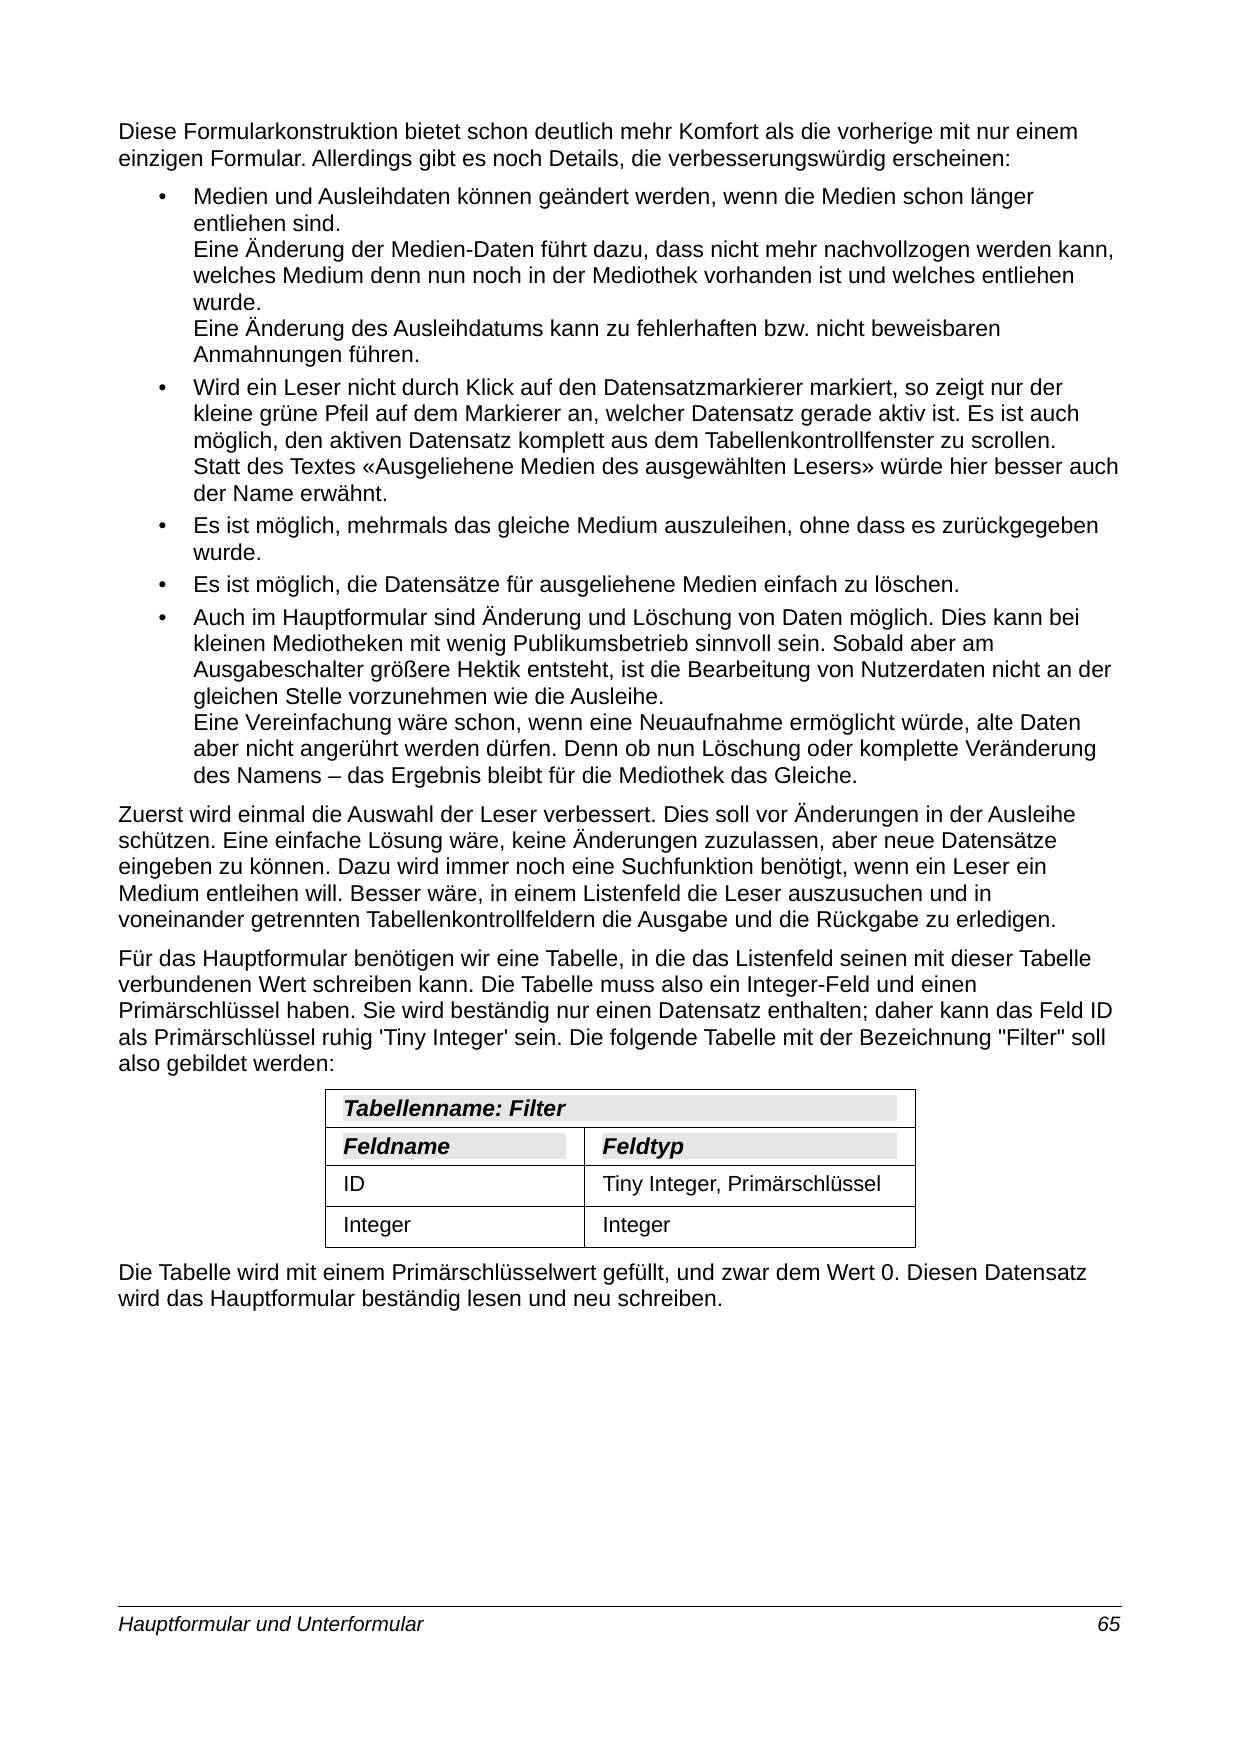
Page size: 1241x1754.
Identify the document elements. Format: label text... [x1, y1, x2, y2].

table_cell ID [326, 1166, 584, 1206]
table_header Tabellenname: Filter [326, 1090, 915, 1127]
text Die Tabelle wird mit einem Primärschlüsselwert gefüllt, und zwar dem Wert 0. Diesen Datensatz wird das Hauptformular beständig lesen und neu schreiben. [118, 1258, 1122, 1311]
list Medien und Ausleihdaten können geändert werden, wenn die Medien schon länger entliehen sind. Eine Änderung der Medien-Daten führt dazu, dass nicht mehr nachvollzogen werden kann, welches Medium denn nun noch in der Mediothek vorhanden ist und welches entliehen wurde. Eine Änderung des Ausleihdatums kann zu fehlerhaften bzw. nicht beweisbaren Anmahnungen führen. [156, 183, 1122, 368]
list Es ist möglich, mehrmals das gleiche Medium auszuleihen, ohne dass es zurückgegeben wurde. [156, 512, 1122, 565]
list Wird ein Leser nicht durch Klick auf den Datensatzmarkierer markiert, so zeigt nur der kleine grüne Pfeil auf dem Markierer an, welcher Datensatz gerade aktiv ist. Es ist auch möglich, den aktiven Datensatz komplett aus dem Tabellenkontrollfenster zu scrollen. Statt des Textes «Ausgeliehene Medien des ausgewählten Lesers» würde hier besser auch der Name erwähnt. [156, 374, 1122, 506]
table_cell Feldtyp [585, 1128, 915, 1165]
list Auch im Hauptformular sind Änderung und Löschung von Daten möglich. Dies kann bei kleinen Mediotheken mit wenig Publikumsbetrieb sinnvoll sein. Sobald aber am Ausgabeschalter größere Hektik entsteht, ist die Bearbeitung von Nutzerdaten nicht an der gleichen Stelle vorzunehmen wie die Ausleihe. Eine Vereinfachung wäre schon, wenn eine Neuaufnahme ermöglicht würde, alte Daten aber nicht angerührt werden dürfen. Denn ob nun Löschung oder komplette Veränderung des Namens – das Ergebnis bleibt für die Mediothek das Gleiche. [156, 604, 1122, 788]
table_cell Integer [585, 1207, 915, 1247]
text Zuerst wird einmal die Auswahl der Leser verbessert. Dies soll vor Änderungen in der Ausleihe schützen. Eine einfache Lösung wäre, keine Änderungen zuzulassen, aber neue Datensätze eingeben zu können. Dazu wird immer noch eine Suchfunktion benötigt, wenn ein Leser ein Medium entleihen will. Besser wäre, in einem Listenfeld die Leser auszusuchen und in voneinander getrennten Tabellenkontrollfeldern die Ausgabe und die Rückgabe zu erledigen. [118, 801, 1122, 932]
list Es ist möglich, die Datensätze für ausgeliehene Medien einfach zu löschen. [156, 571, 1122, 597]
table_cell Tiny Integer, Primärschlüssel [585, 1166, 915, 1206]
table_cell Integer [326, 1207, 584, 1247]
text Diese Formularkonstruktion bietet schon deutlich mehr Komfort als die vorherige mit nur einem einzigen Formular. Allerdings gibt es noch Details, die verbesserungswürdig erscheinen: [118, 118, 1122, 171]
table_cell Feldname [326, 1128, 584, 1165]
text Für das Hauptformular benötigen wir eine Tabelle, in die das Listenfeld seinen mit dieser Tabelle verbundenen Wert schreiben kann. Die Tabelle muss also ein Integer-Feld und einen Primärschlüssel haben. Sie wird beständig nur einen Datensatz enthalten; daher kann das Feld ID als Primärschlüssel ruhig 'Tiny Integer' sein. Die folgende Tabelle mit der Bezeichnung "Filter" soll also gebildet werden: [118, 945, 1122, 1077]
